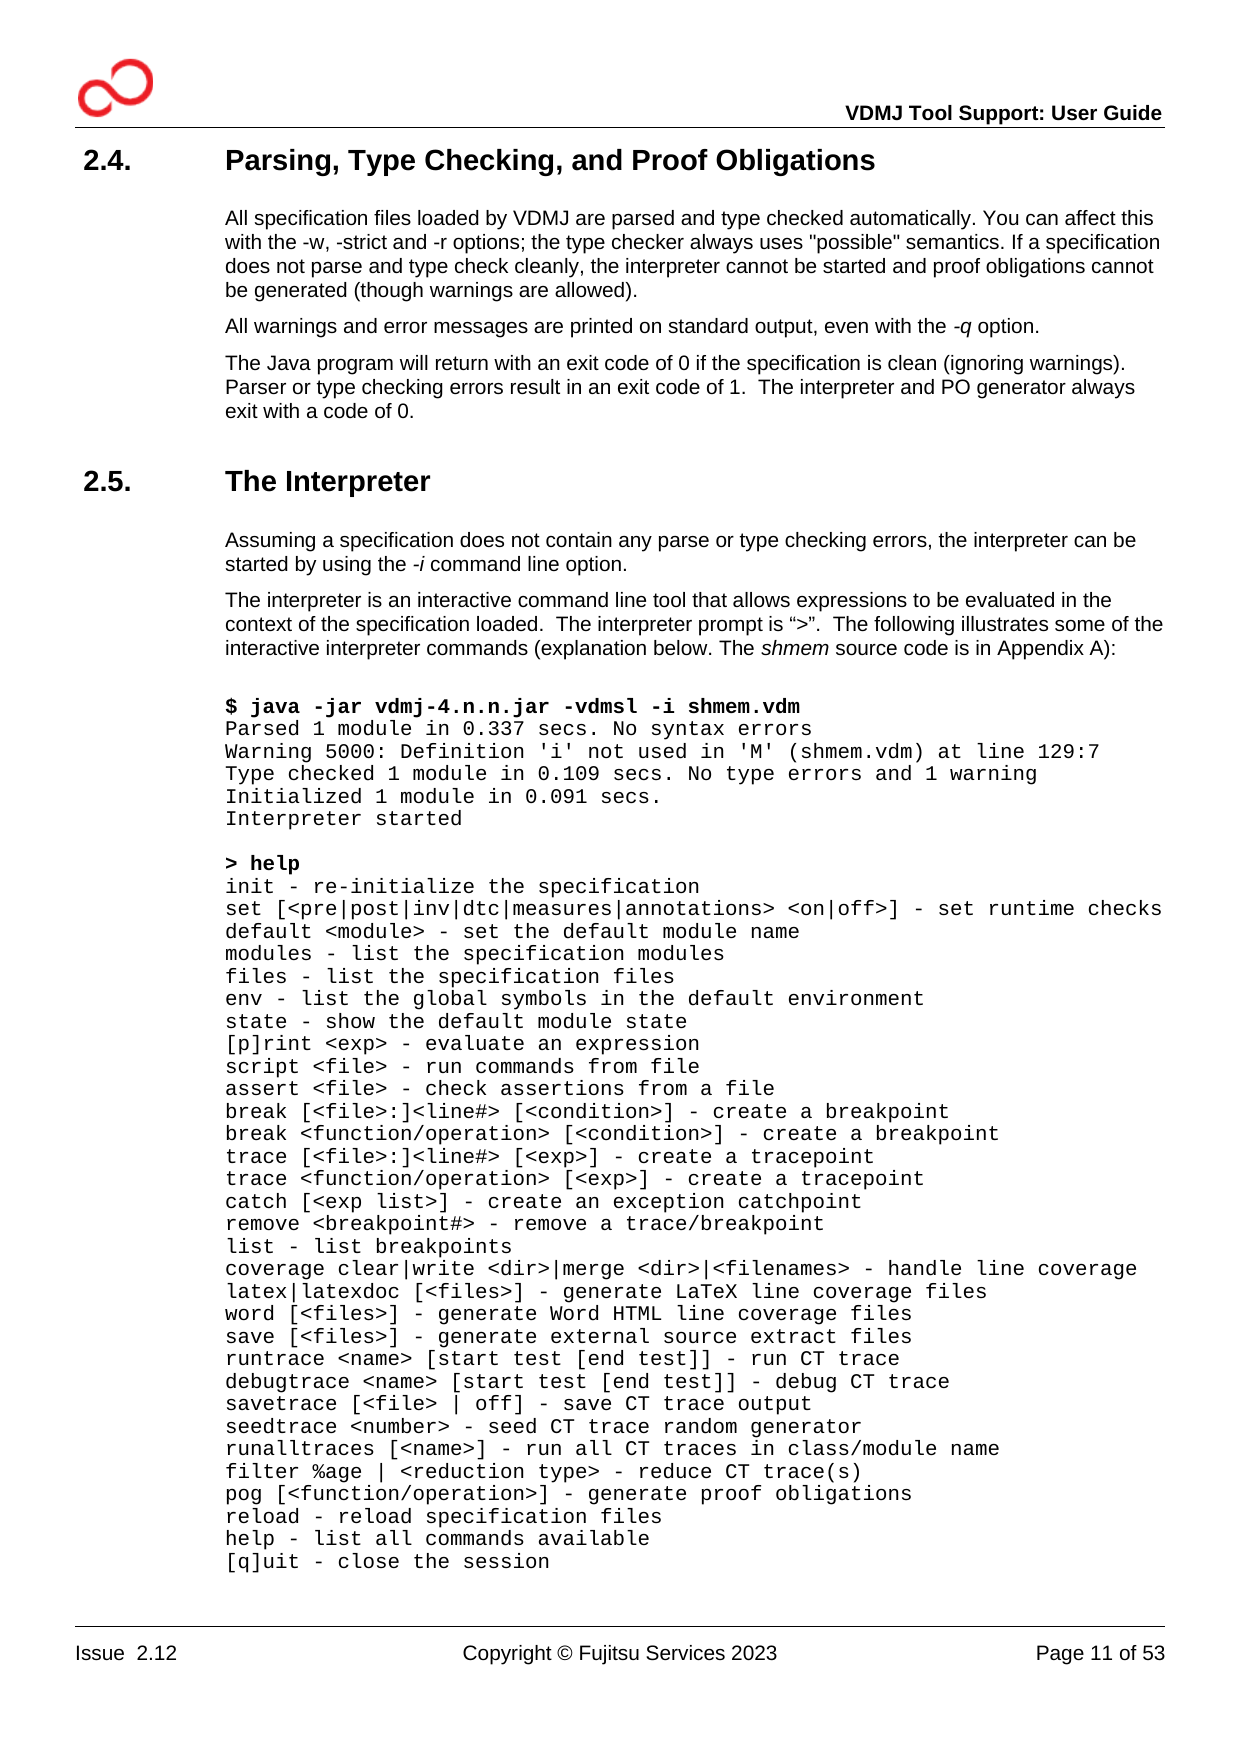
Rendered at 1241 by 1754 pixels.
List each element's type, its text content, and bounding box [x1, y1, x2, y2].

text script <file> - run commands from file [225, 1055, 1165, 1078]
text runalltraces [<name>] - run all CT traces in class/module name [225, 1438, 1165, 1460]
text Parsed 1 module in 0.337 secs. No syntax errors [225, 718, 1165, 740]
text env - list the global symbols in the default environment [225, 988, 1165, 1010]
text debugtrace <name> [start test [end test]] - debug CT trace [225, 1370, 1165, 1393]
text Type checked 1 module in 0.109 secs. No type errors and 1 warning [225, 763, 1165, 785]
text break <function/operation> [<condition>] - create a breakpoint [225, 1123, 1165, 1145]
text break [<file>:]<line#> [<condition>] - create a breakpoint [225, 1100, 1165, 1123]
text word [<files>] - generate Word HTML line coverage files [225, 1303, 1165, 1325]
text All warnings and error messages are printed on standard output, even with the -q option. [225, 314, 1165, 338]
text set [<pre|post|inv|dtc|measures|annotations> <on|off>] - set runtime checks [225, 898, 1165, 920]
text Interpreter started [225, 808, 1165, 830]
text filter %age | <reduction type> - reduce CT trace(s) [225, 1460, 1165, 1483]
text coverage clear|write <dir>|merge <dir>|<filenames> - handle line coverage [225, 1258, 1165, 1280]
text files - list the specification files [225, 965, 1165, 988]
text remove <breakpoint#> - remove a trace/breakpoint [225, 1213, 1165, 1235]
text savetrace [<file> | off] - save CT trace output [225, 1393, 1165, 1415]
text trace [<file>:]<line#> [<exp>] - create a tracepoint [225, 1145, 1165, 1168]
text seedtrace <number> - seed CT trace random generator [225, 1415, 1165, 1438]
text The interpreter is an interactive command line tool that allows expressions to be evaluated in the context of the specification loaded. The interpreter prompt is “>”. The following illustrates some of the interactive interpreter commands (explanation below. The shmem source code is in Appendix A): [225, 588, 1165, 660]
text latex|latexdoc [<files>] - generate LaTeX line coverage files [225, 1280, 1165, 1303]
text [p]rint <exp> - evaluate an expression [225, 1033, 1165, 1055]
subtitle The Interpreter [75, 465, 1165, 498]
text The Java program will return with an exit code of 0 if the specification is clean (ignoring warnings). Parser or type checking errors result in an exit code of 1. The interpreter and PO generator always exit with a code of 0. [225, 351, 1165, 423]
text Assuming a specification does not contain any parse or type checking errors, the interpreter can be started by using the -i command line option. [225, 528, 1165, 576]
text Initialized 1 module in 0.091 secs. [225, 785, 1165, 808]
text catch [<exp list>] - create an exception catchpoint [225, 1190, 1165, 1213]
text runtrace <name> [start test [end test]] - run CT trace [225, 1348, 1165, 1370]
text trace <function/operation> [<exp>] - create a tracepoint [225, 1168, 1165, 1190]
subtitle Parsing, Type Checking, and Proof Obligations [75, 143, 1165, 176]
picture [78, 52, 153, 127]
text reload - reload specification files [225, 1505, 1165, 1528]
text list - list breakpoints [225, 1235, 1165, 1258]
text save [<files>] - generate external source extract files [225, 1325, 1165, 1348]
text assert <file> - check assertions from a file [225, 1078, 1165, 1100]
text help - list all commands available [225, 1528, 1165, 1550]
text Warning 5000: Definition 'i' not used in 'M' (shmem.vdm) at line 129:7 [225, 740, 1165, 763]
text pog [<function/operation>] - generate proof obligations [225, 1483, 1165, 1505]
text default <module> - set the default module name [225, 920, 1165, 943]
text state - show the default module state [225, 1010, 1165, 1033]
text init - re-initialize the specification [225, 875, 1165, 898]
text > help [225, 853, 1165, 875]
text $ java -jar vdmj-4.n.n.jar -vdmsl -i shmem.vdm [225, 695, 1165, 718]
text [q]uit - close the session [225, 1550, 1165, 1573]
text modules - list the specification modules [225, 943, 1165, 965]
text All specification files loaded by VDMJ are parsed and type checked automatically. You can affect this with the -w, -strict and -r options; the type checker always uses "possible" semantics. If a specification does not parse and type check cleanly, the interpreter cannot be started and proof obligations cannot be generated (though warnings are allowed). [225, 206, 1165, 302]
